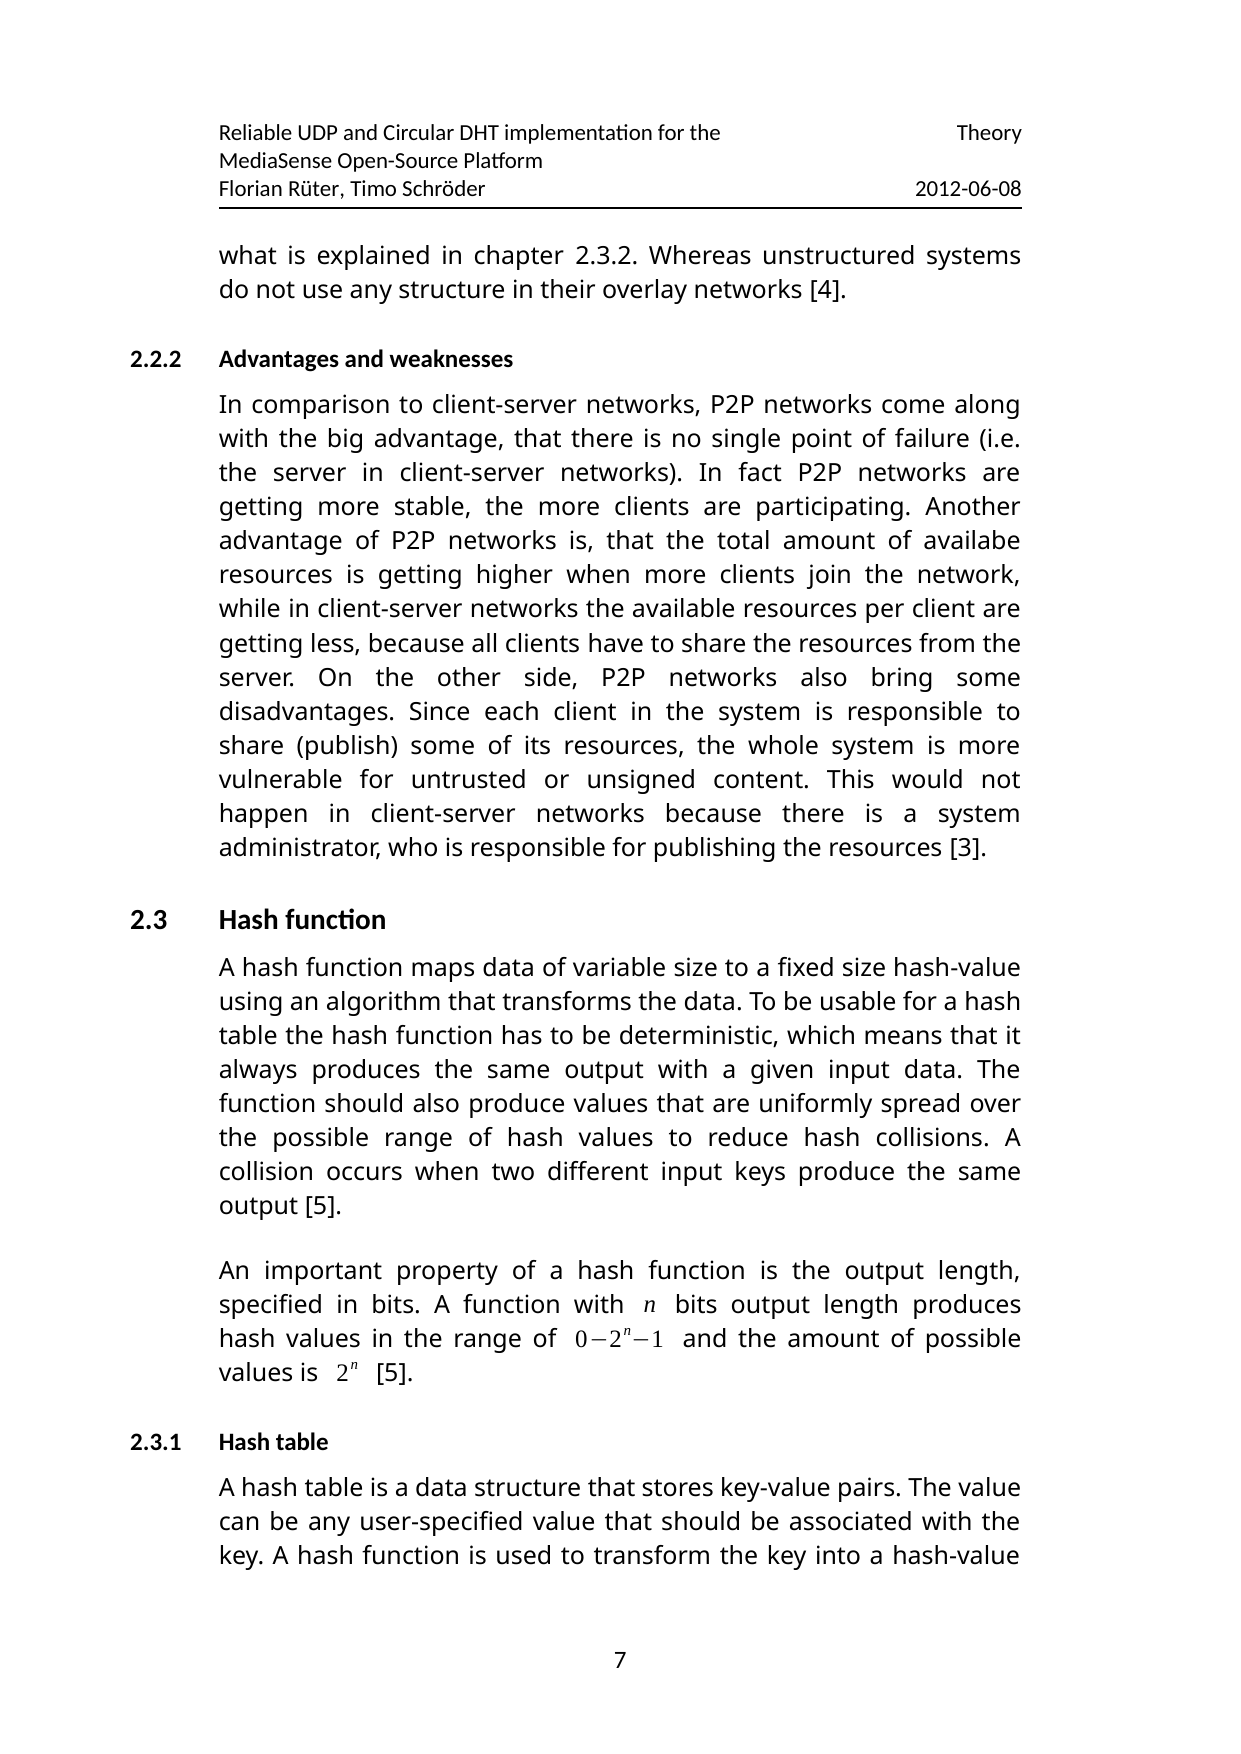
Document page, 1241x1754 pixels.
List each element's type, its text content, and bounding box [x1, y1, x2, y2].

text A hash function maps data of variable size to a fixed size hash-value using an algorithm that transforms the data. To be usable for a hash table the hash function has to be deterministic, which means that it always produces the same output with a given input data. The function should also produce values that are uniformly spread over the possible range of hash values to reduce hash collisions. A collision occurs when two different input keys produce the same output [5]. [218, 949, 1022, 1222]
text In comparison to client-server networks, P2P networks come along with the big advantage, that there is no single point of failure (i.e. the server in client-server networks). In fact P2P networks are getting more stable, the more clients are participating. Another advantage of P2P networks is, that the total amount of availabe resources is getting higher when more clients join the network, while in client-server networks the available resources per client are getting less, because all clients have to share the resources from the server. On the other side, P2P networks also bring some disadvantages. Since each client in the system is responsible to share (publish) some of its resources, the whole system is more vulnerable for untrusted or unsigned content. This would not happen in client-server networks because there is a system administrator, who is responsible for publishing the resources [3]. [218, 387, 1022, 864]
subtitle Advantages and weaknesses [130, 343, 1022, 374]
text what is explained in chapter 2.3.2. Whereas unstructured systems do not use any structure in their overlay networks [4]. [218, 238, 1022, 306]
subtitle Hash function [130, 901, 1022, 936]
text A hash table is a data structure that stores key-value pairs. The value can be any user-specified value that should be associated with the key. A hash function is used to transform the key into a hash-value [218, 1470, 1022, 1572]
text An important property of a hash function is the output length, specified in bits. A function withbits output length produces hash values in the range ofand the amount of possible values is[5]. [218, 1253, 1022, 1389]
subtitle Hash table [130, 1426, 1022, 1457]
